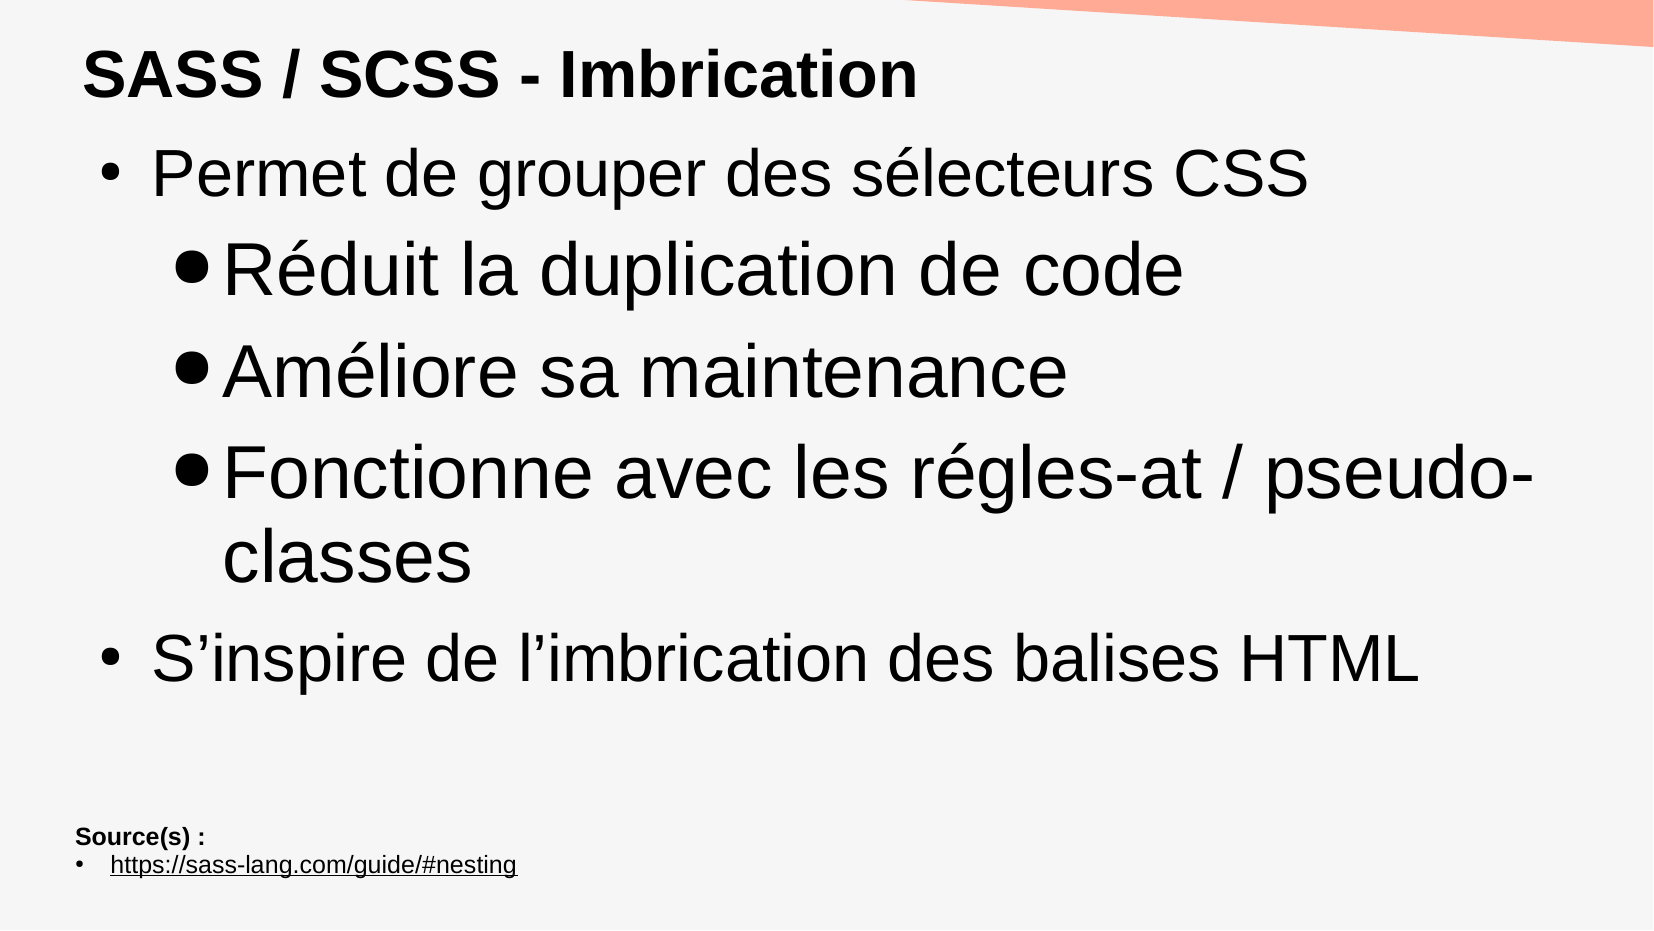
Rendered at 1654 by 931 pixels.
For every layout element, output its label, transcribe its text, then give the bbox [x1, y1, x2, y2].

title SASS / SCSS - Imbrication [82, 37, 1571, 114]
text_box Source(s) : https://sass-lang.com/guide/#nesting [60, 815, 1546, 929]
list Permet de grouper des sélecteurs CSS Réduit la duplication de code Améliore sa maintenance Fonctionne avec les régles-at / pseudo-classes S’inspire de l’imbrication des balises HTML [80, 135, 1620, 816]
text_box [904, 0, 1654, 48]
